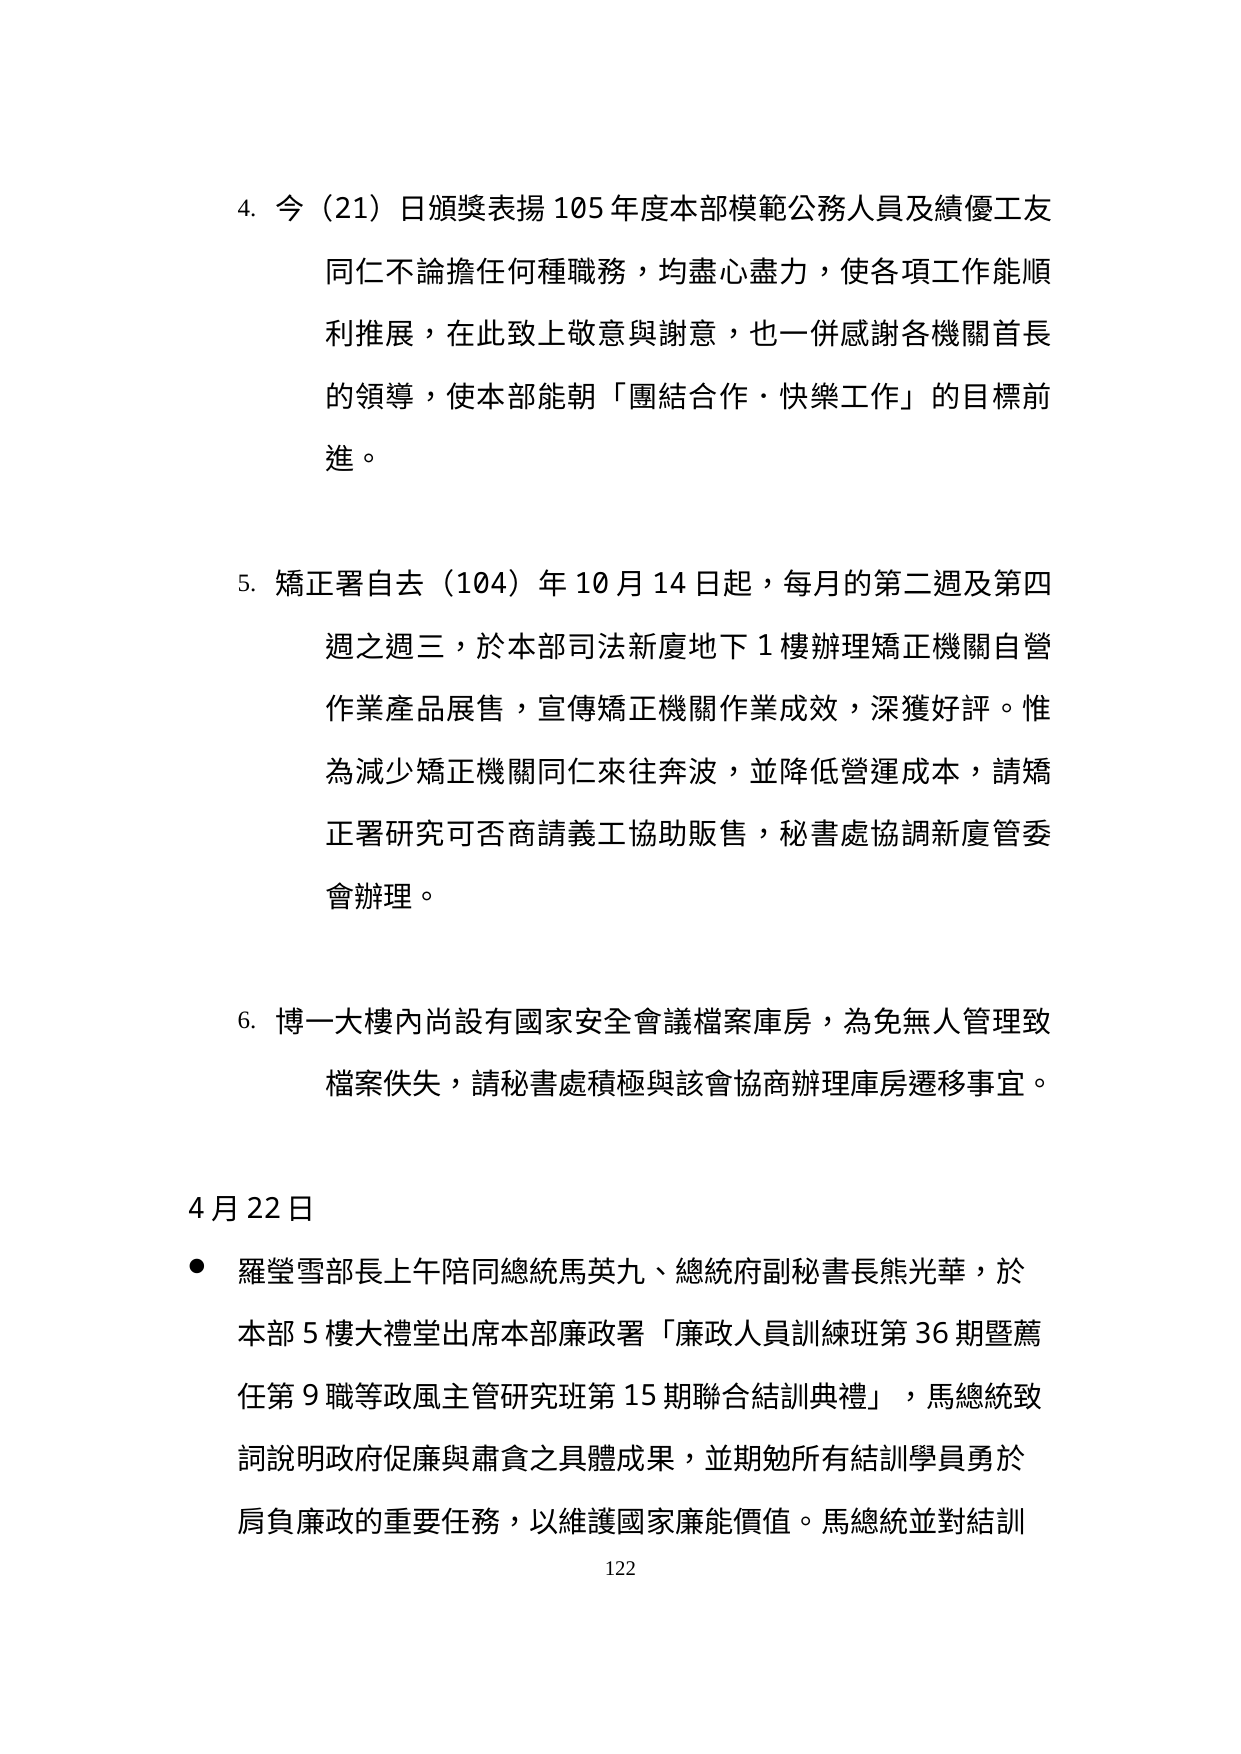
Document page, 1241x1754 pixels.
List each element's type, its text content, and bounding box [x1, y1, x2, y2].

list 今（21）日頒獎表揚105年度本部模範公務人員及績優工友，同仁不論擔任何種職務，均盡心盡力，使各項工作能順利推展，在此致上敬意與謝意，也一併感謝各機關首長的領導，使本部能朝「團結合作．快樂工作」的目標前進。 [237, 165, 1053, 478]
list 博一大樓內尚設有國家安全會議檔案庫房，為免無人管理致檔案佚失，請秘書處積極與該會協商辦理庫房遷移事宜。 [237, 978, 1053, 1103]
list 矯正署自去（104）年10月14日起，每月的第二週及第四週之週三，於本部司法新廈地下1樓辦理矯正機關自營作業產品展售，宣傳矯正機關作業成效，深獲好評。惟為減少矯正機關同仁來往奔波，並降低營運成本，請矯正署研究可否商請義工協助販售，秘書處協調新廈管委會辦理。 [237, 540, 1053, 915]
list 羅瑩雪部長上午陪同總統馬英九、總統府副秘書長熊光華，於本部5樓大禮堂出席本部廉政署「廉政人員訓練班第36期暨薦任第9職等政風主管研究班第15期聯合結訓典禮」，馬總統致詞說明政府促廉與肅貪之具體成果，並期勉所有結訓學員勇於肩負廉政的重要任務，以維護國家廉能價值。馬總統並對結訓 [187, 1228, 1053, 1540]
text 4月22日 [187, 1165, 1053, 1228]
